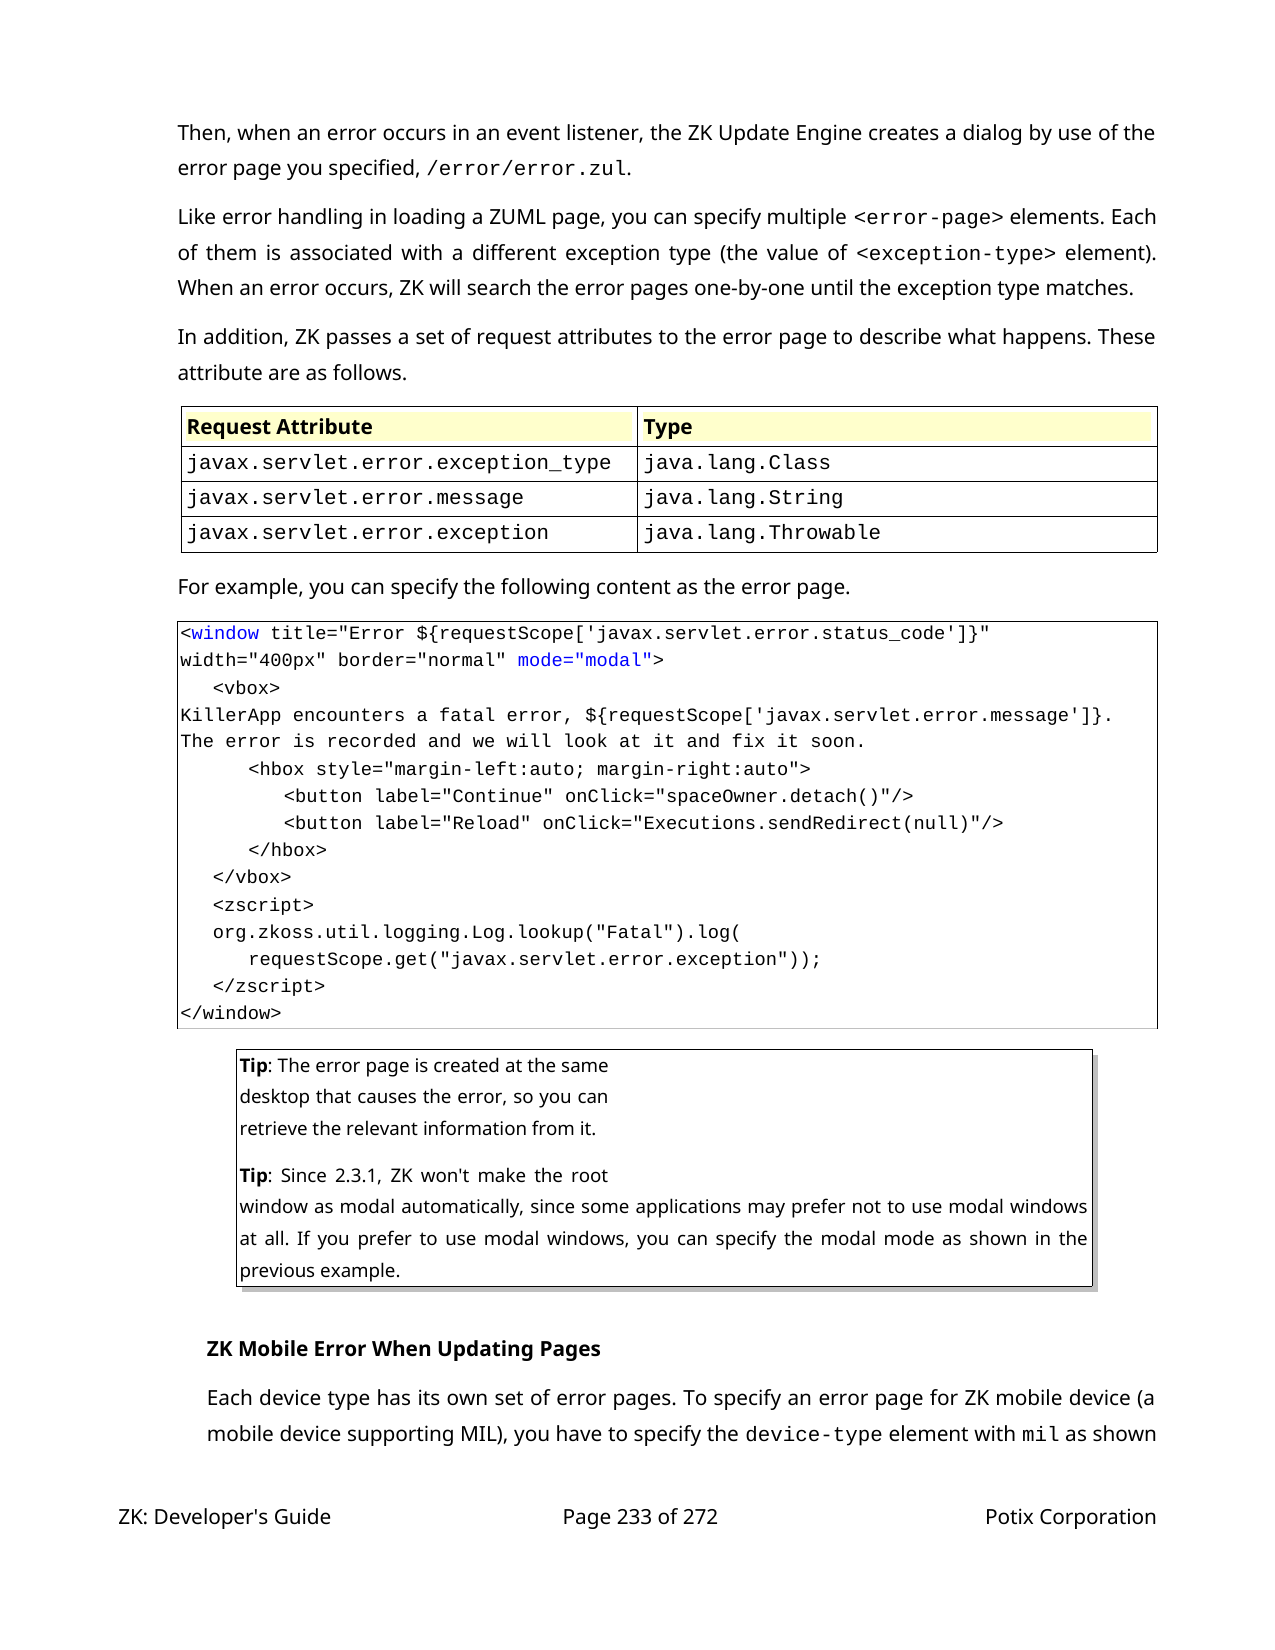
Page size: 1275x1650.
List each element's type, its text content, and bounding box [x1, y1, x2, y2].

text width="400px" border="normal" mode="modal"> [178, 648, 1157, 673]
text For example, you can specify the following content as the error page. [177, 572, 1157, 601]
table_cell javax.servlet.error.exception_type [182, 447, 637, 481]
text Then, when an error occurs in an event listener, the ZK Update Engine creates a dialog by use of the error page you specified, /error/error.zul. [177, 118, 1157, 182]
text KillerApp encounters a fatal error, ${requestScope['javax.servlet.error.message']}. The error is recorded and we will look at it and fix it soon. [178, 703, 1157, 753]
text </vbox> [178, 865, 1157, 889]
text Each device type has its own set of error pages. To specify an error page for ZK mobile device (a mobile device supporting MIL), you have to specify the device-type element with mil as shown [207, 1383, 1157, 1447]
text In addition, ZK passes a set of request attributes to the error page to describe what happens. These attribute are as follows. [177, 322, 1157, 386]
table_cell java.lang.Throwable [638, 517, 1157, 552]
text org.zkoss.util.logging.Log.lookup("Fatal").log( [178, 919, 1157, 944]
text requestScope.get("javax.servlet.error.exception")); [178, 947, 1157, 971]
text <hbox style="margin-left:auto; margin-right:auto"> [178, 756, 1157, 781]
subtitle ZK Mobile Error When Updating Pages [207, 1334, 1157, 1363]
table_cell java.lang.String [638, 482, 1157, 516]
table_cell java.lang.Class [638, 447, 1157, 481]
table_cell javax.servlet.error.exception [182, 517, 637, 552]
text </zscript> [178, 974, 1157, 998]
text </hbox> [178, 838, 1157, 862]
text <window title="Error ${requestScope['javax.servlet.error.status_code']}" [178, 622, 1157, 645]
table_header Type [638, 407, 1157, 446]
text <button label="Reload" onClick="Executions.sendRedirect(null)"/> [178, 811, 1157, 835]
table_cell javax.servlet.error.message [182, 482, 637, 516]
text Tip: The error page is created at the same desktop that causes the error, so you can retrieve the relevant information from it. [237, 1050, 1092, 1141]
text <button label="Continue" onClick="spaceOwner.detach()"/> [178, 784, 1157, 808]
text Tip: Since 2.3.1, ZK won't make the root window as modal automatically, since some applications may prefer not to use modal windows at all. If you prefer to use modal windows, you can specify the modal mode as shown in the previous example. [237, 1159, 1092, 1286]
text <vbox> [178, 676, 1157, 700]
table_header Request Attribute [182, 407, 637, 446]
text </window> [178, 1001, 1157, 1028]
text Like error handling in loading a ZUML page, you can specify multiple <error-page> elements. Each of them is associated with a different exception type (the value of <exception-type> element). When an error occurs, ZK will search the error pages one-by-one until the exception type matches. [177, 202, 1157, 302]
text <zscript> [178, 892, 1157, 917]
